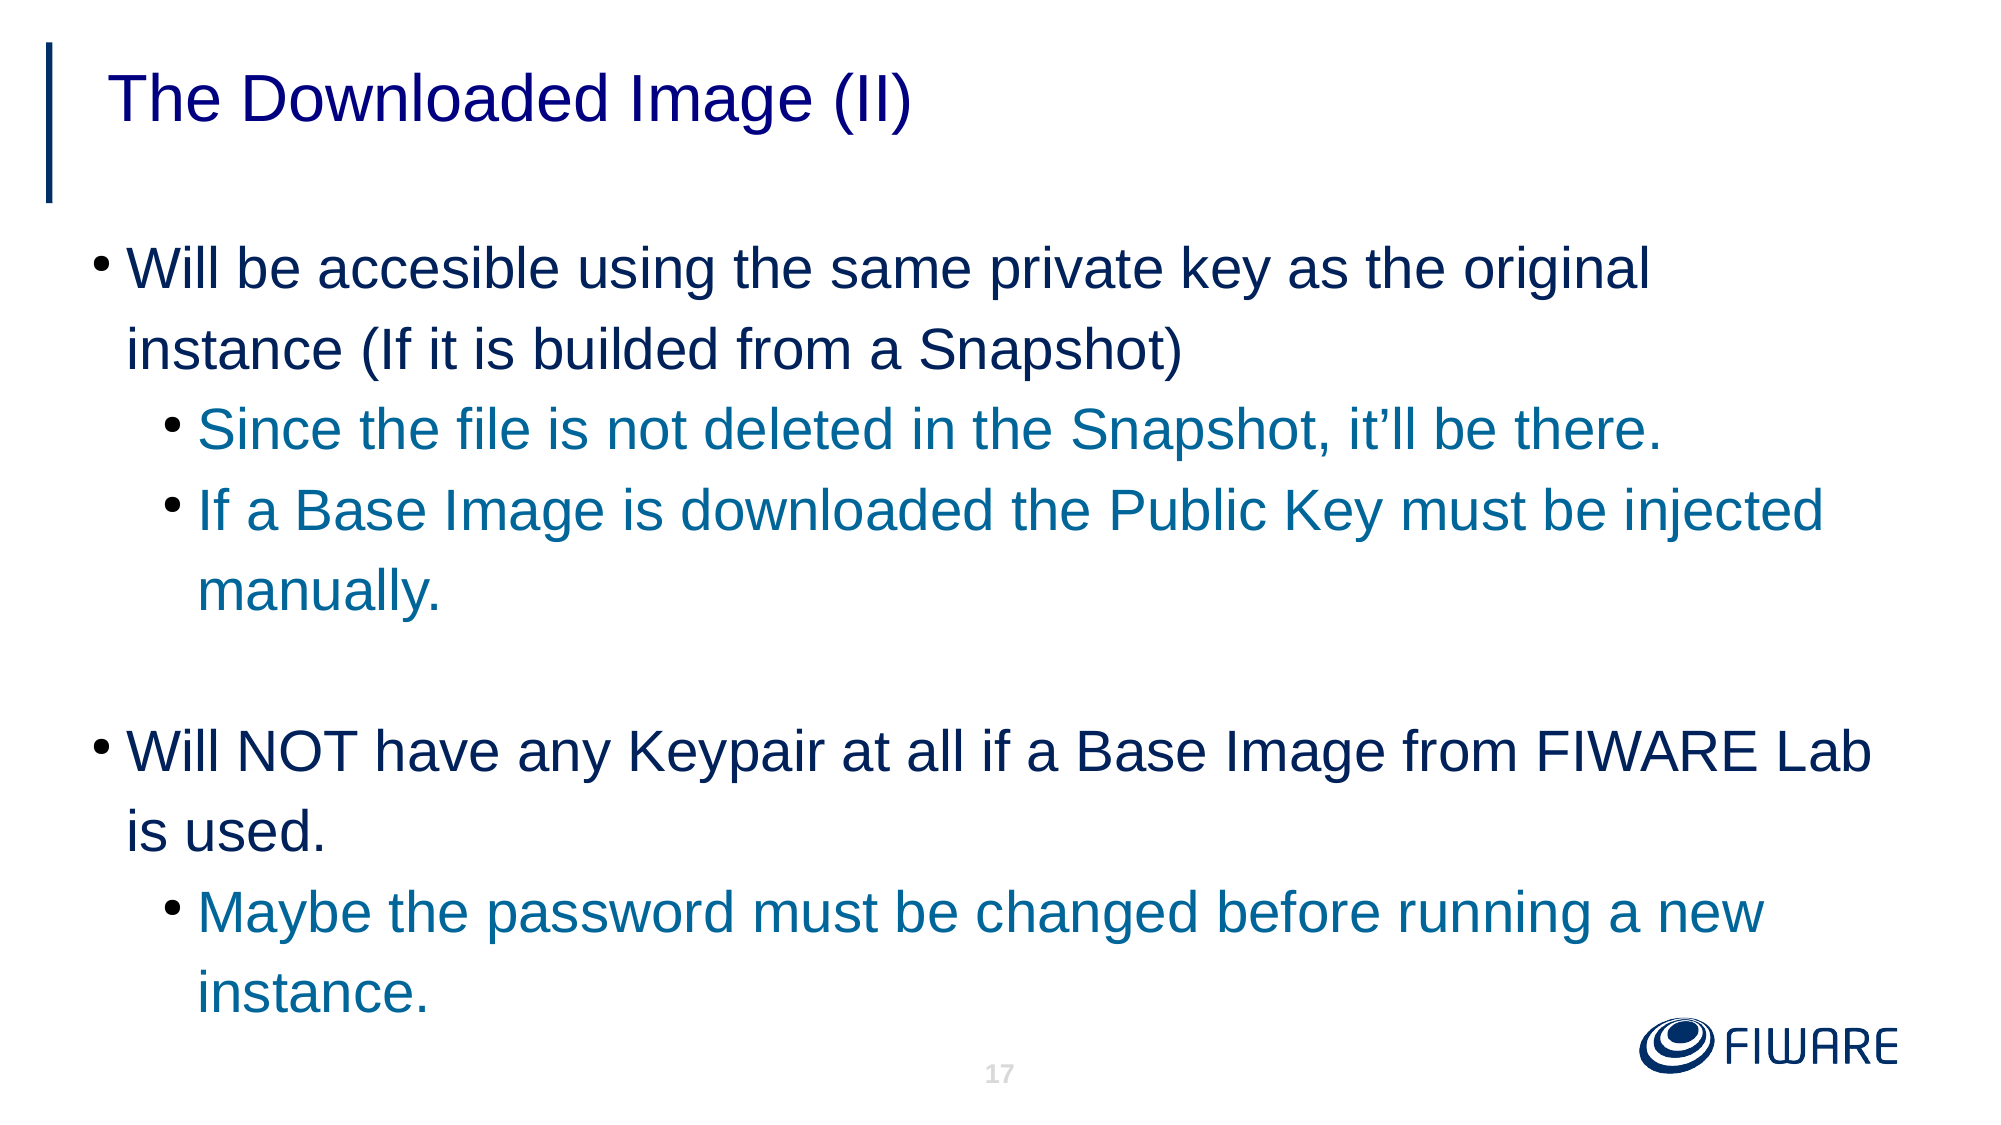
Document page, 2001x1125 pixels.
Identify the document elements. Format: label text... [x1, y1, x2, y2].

slide_number [887, 1042, 1113, 1103]
text_box Will be accesible using the same private key as the original instance (If it is builded from a Snapshot) Since the file is not deleted in the Snapshot, it’ll be there. If a Base Image is downloaded the Public Key must be injected manually. Will NOT have any Keypair at all if a Base Image from FIWARE Lab is used. Maybe the password must be changed before running a new instance. [76, 212, 1902, 1032]
picture [1635, 1012, 1905, 1077]
title The Downloaded Image (II) [92, 47, 1704, 250]
